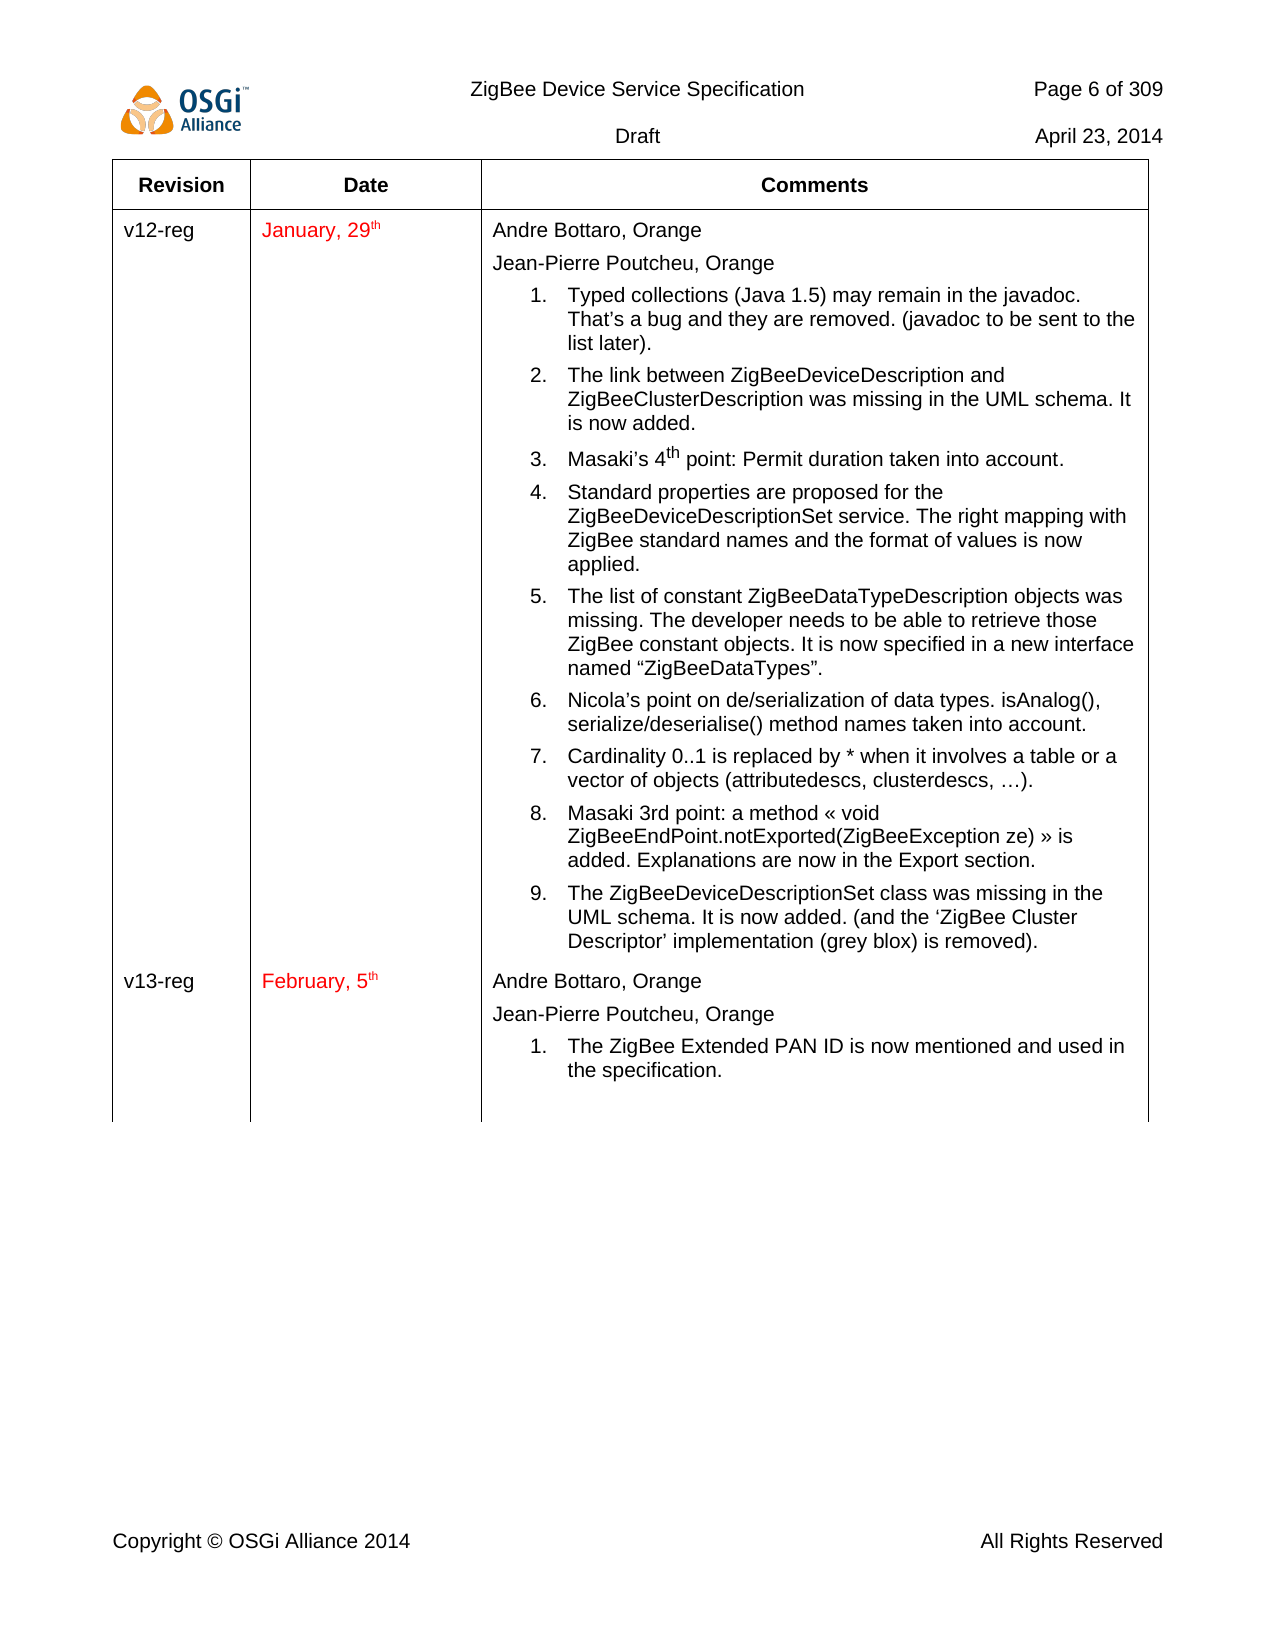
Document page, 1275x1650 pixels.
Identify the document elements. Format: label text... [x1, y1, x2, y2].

table_cell February, 5th [251, 961, 481, 1122]
picture [113, 78, 257, 142]
table_header Revision [113, 160, 250, 209]
table_cell v13-reg [113, 961, 250, 1122]
table_header Comments [482, 160, 1148, 209]
table_cell January, 29th [251, 210, 481, 961]
table_cell v12-reg [113, 210, 250, 961]
table_cell Andre Bottaro, Orange Jean-Pierre Poutcheu, Orange Typed collections (Java 1.5) may remain in the javadoc. That’s a bug and they are removed. (javadoc to be sent to the list later). The link between ZigBeeDeviceDescription and ZigBeeClusterDescription was missing in the UML schema. It is now added. Masaki’s 4th point: Permit duration taken into account. Standard properties are proposed for the ZigBeeDeviceDescriptionSet service. The right mapping with ZigBee standard names and the format of values is now applied. The list of constant ZigBeeDataTypeDescription objects was missing. The developer needs to be able to retrieve those ZigBee constant objects. It is now specified in a new interface named “ZigBeeDataTypes”. Nicola’s point on de/serialization of data types. isAnalog(), serialize/deserialise() method names taken into account. Cardinality 0..1 is replaced by * when it involves a table or a vector of objects (attributedescs, clusterdescs, …). Masaki 3rd point: a method « void ZigBeeEndPoint.notExported(ZigBeeException ze) » is added. Explanations are now in the Export section. The ZigBeeDeviceDescriptionSet class was missing in the UML schema. It is now added. (and the ‘ZigBee Cluster Descriptor’ implementation (grey blox) is removed). [482, 210, 1148, 961]
table_header Date [251, 160, 481, 209]
table_cell Andre Bottaro, Orange Jean-Pierre Poutcheu, Orange The ZigBee Extended PAN ID is now mentioned and used in the specification. [482, 961, 1148, 1122]
